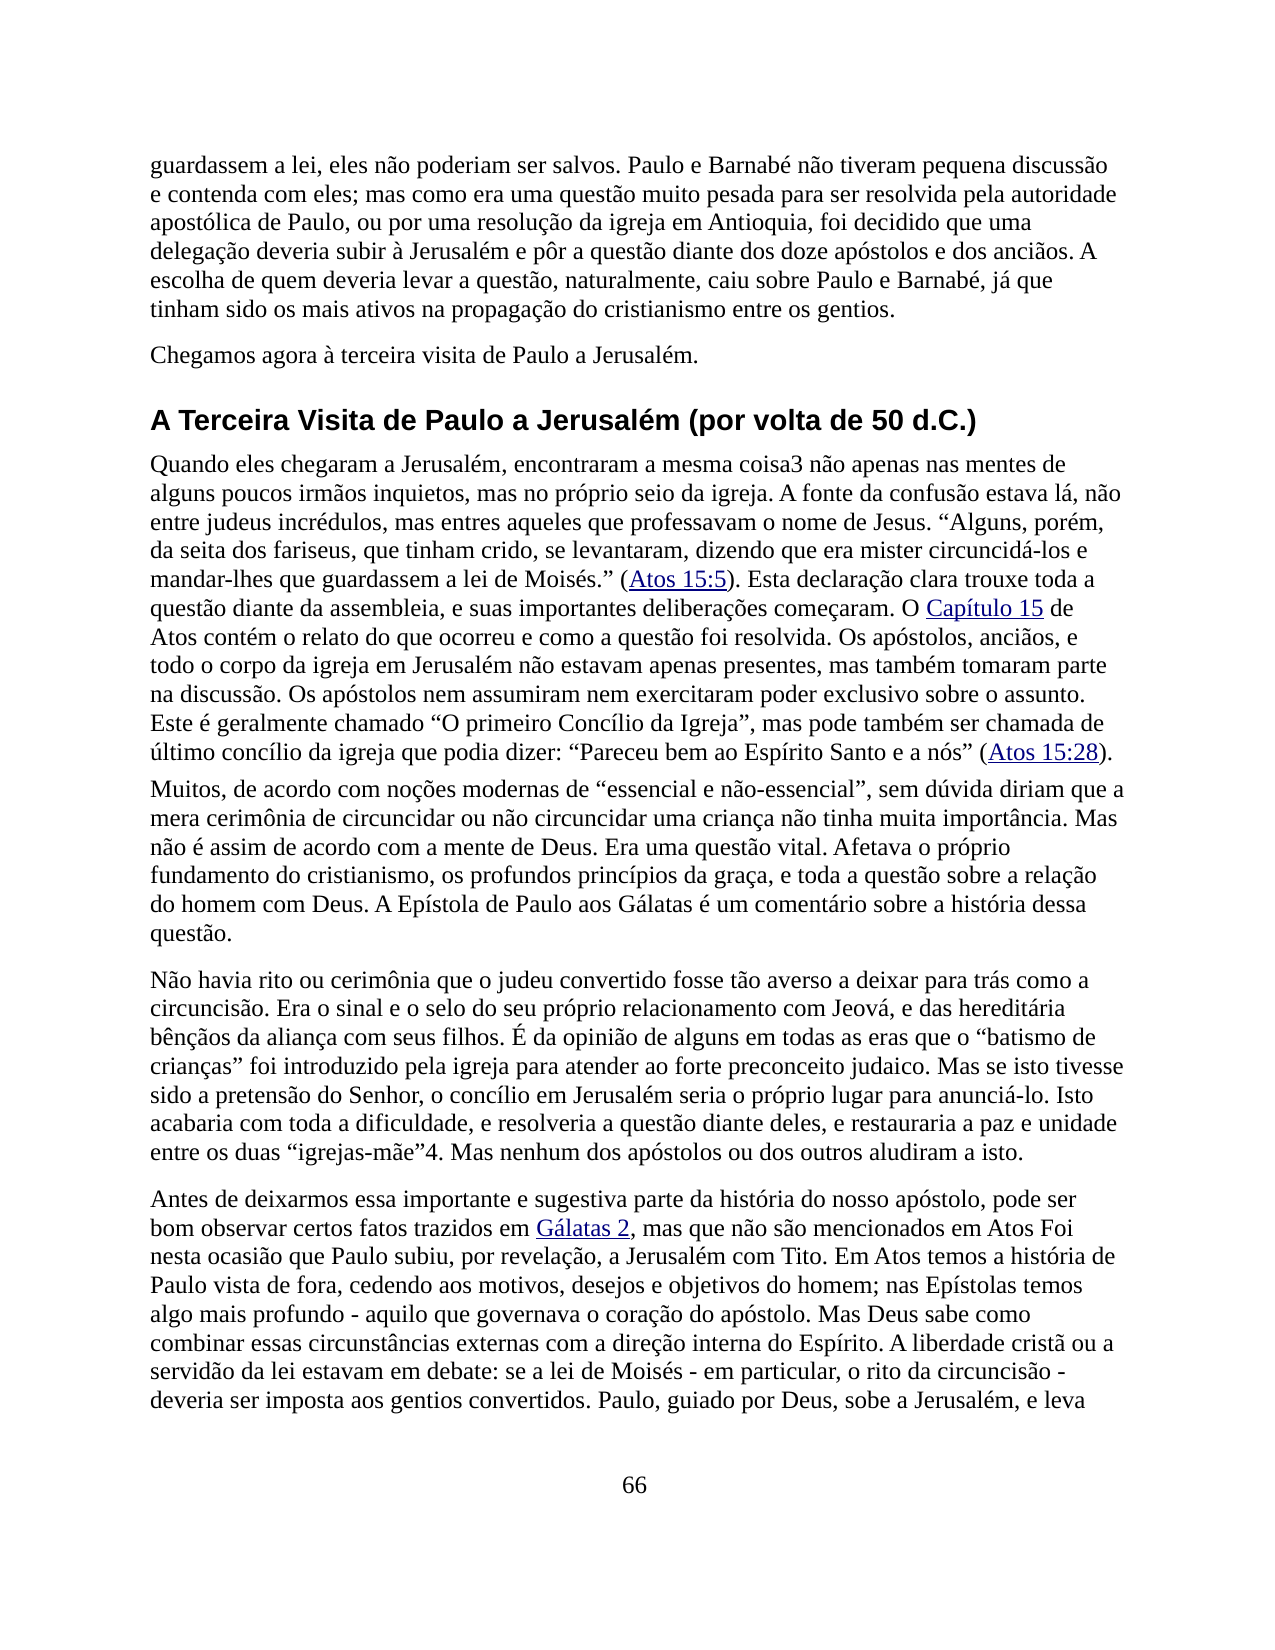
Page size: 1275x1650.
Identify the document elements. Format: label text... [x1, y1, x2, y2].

subtitle A Terceira Visita de Paulo a Jerusalém (por volta de 50 d.C.) [150, 403, 1125, 437]
text Chegamos agora à terceira visita de Paulo a Jerusalém. [150, 340, 1125, 369]
text Quando eles chegaram a Jerusalém, encontraram a mesma coisa3 não apenas nas mentes de alguns poucos irmãos inquietos, mas no próprio seio da igreja. A fonte da confusão estava lá, não entre judeus incrédulos, mas entres aqueles que professavam o nome de Jesus. “Alguns, porém, da seita dos fariseus, que tinham crido, se levantaram, dizendo que era mister circuncidá-los e mandar-lhes que guardassem a lei de Moisés.” (Atos 15:5). Esta declaração clara trouxe toda a questão diante da assembleia, e suas importantes deliberações começaram. O Capítulo 15 de Atos contém o relato do que ocorreu e como a questão foi resolvida. Os apóstolos, anciãos, e todo o corpo da igreja em Jerusalém não estavam apenas presentes, mas também tomaram parte na discussão. Os apóstolos nem assumiram nem exercitaram poder exclusivo sobre o assunto. Este é geralmente chamado “O primeiro Concílio da Igreja”, mas pode também ser chamada de último concílio da igreja que podia dizer: “Pareceu bem ao Espírito Santo e a nós” (Atos 15:28). [150, 449, 1125, 765]
text guardassem a lei, eles não poderiam ser salvos. Paulo e Barnabé não tiveram pequena discussão e contenda com eles; mas como era uma questão muito pesada para ser resolvida pela autoridade apostólica de Paulo, ou por uma resolução da igreja em Antioquia, foi decidido que uma delegação deveria subir à Jerusalém e pôr a questão diante dos doze apóstolos e dos anciãos. A escolha de quem deveria levar a questão, naturalmente, caiu sobre Paulo e Barnabé, já que tinham sido os mais ativos na propagação do cristianismo entre os gentios. [150, 150, 1125, 322]
text Não havia rito ou cerimônia que o judeu convertido fosse tão averso a deixar para trás como a circuncisão. Era o sinal e o selo do seu próprio relacionamento com Jeová, e das hereditária bênçãos da aliança com seus filhos. É da opinião de alguns em todas as eras que o “batismo de crianças” foi introduzido pela igreja para atender ao forte preconceito judaico. Mas se isto tivesse sido a pretensão do Senhor, o concílio em Jerusalém seria o próprio lugar para anunciá-lo. Isto acabaria com toda a dificuldade, e resolveria a questão diante deles, e restauraria a paz e unidade entre os duas “igrejas-mãe”4. Mas nenhum dos apóstolos ou dos outros aludiram a isto. [150, 965, 1125, 1166]
text Muitos, de acordo com noções modernas de “essencial e não-essencial”, sem dúvida diriam que a mera cerimônia de circuncidar ou não circuncidar uma criança não tinha muita importância. Mas não é assim de acordo com a mente de Deus. Era uma questão vital. Afetava o próprio fundamento do cristianismo, os profundos princípios da graça, e toda a questão sobre a relação do homem com Deus. A Epístola de Paulo aos Gálatas é um comentário sobre a história dessa questão. [150, 774, 1125, 947]
text Antes de deixarmos essa importante e sugestiva parte da história do nosso apóstolo, pode ser bom observar certos fatos trazidos em Gálatas 2, mas que não são mencionados em Atos Foi nesta ocasião que Paulo subiu, por revelação, a Jerusalém com Tito. Em Atos temos a história de Paulo vista de fora, cedendo aos motivos, desejos e objetivos do homem; nas Epístolas temos algo mais profundo - aquilo que governava o coração do apóstolo. Mas Deus sabe como combinar essas circunstâncias externas com a direção interna do Espírito. A liberdade cristã ou a servidão da lei estavam em debate: se a lei de Moisés - em particular, o rito da circuncisão - deveria ser imposta aos gentios convertidos. Paulo, guiado por Deus, sobe a Jerusalém, e leva [150, 1184, 1125, 1414]
